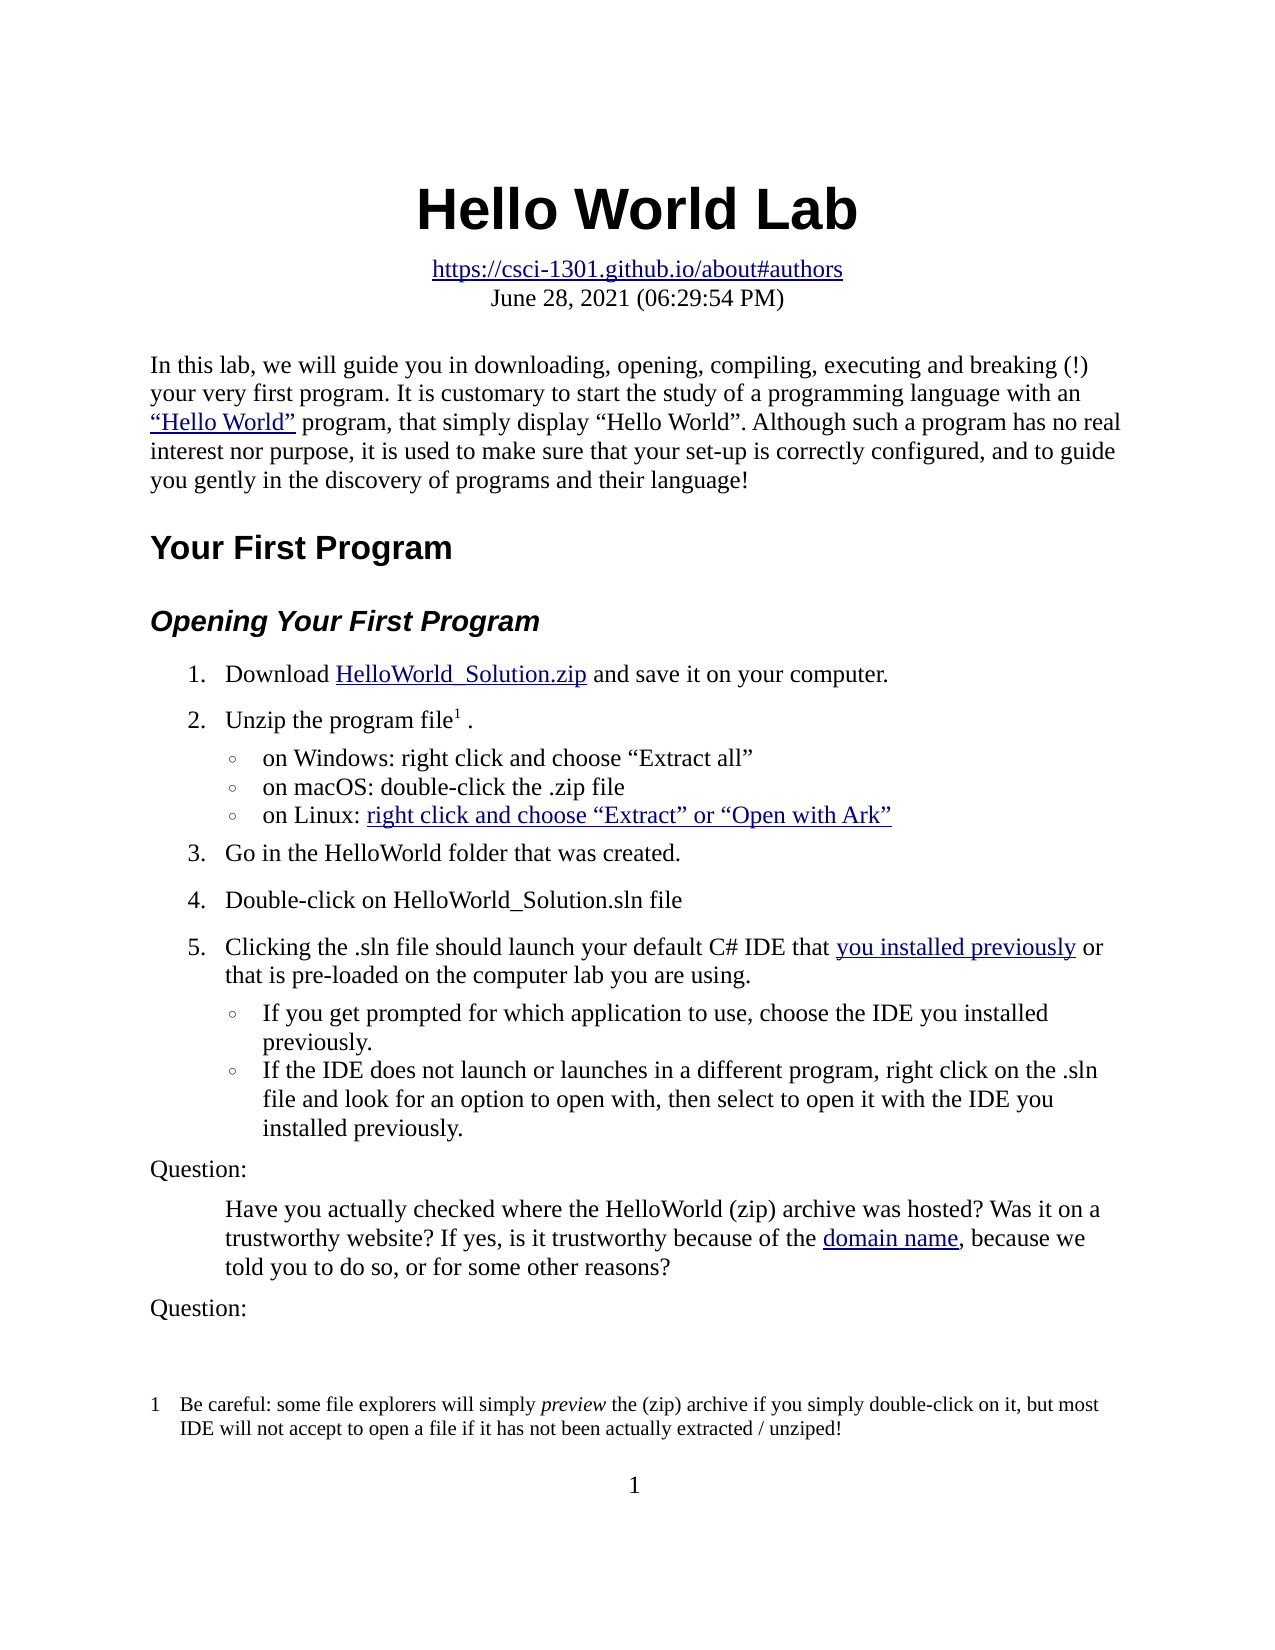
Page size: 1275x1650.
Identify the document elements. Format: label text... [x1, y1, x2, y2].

list Clicking the .sln file should launch your default C# IDE that you installed previously or that is pre-loaded on the computer lab you are using. [187, 932, 1125, 989]
text In this lab, we will guide you in downloading, opening, compiling, executing and breaking (!) your very first program. It is customary to start the study of a programming language with an “Hello World” program, that simply display “Hello World”. Although such a program has no real interest nor purpose, it is used to make sure that your set-up is correctly configured, and to guide you gently in the discovery of programs and their language! [150, 350, 1125, 493]
list Go in the HelloWorld folder that was created. [187, 838, 1125, 867]
text Question: [150, 1154, 1125, 1182]
title Hello World Lab [150, 175, 1125, 242]
subtitle Your First Program [150, 527, 1125, 566]
list on macOS: double-click the .zip file [225, 772, 1125, 801]
list Be careful: some file explorers will simply preview the (zip) archive if you simply double-click on it, but most IDE will not accept to open a file if it has not been actually extracted / unziped! [150, 1392, 1125, 1440]
text Have you actually checked where the HelloWorld (zip) archive was hosted? Was it on a trustworthy website? If yes, is it trustworthy because of the domain name, because we told you to do so, or for some other reasons? [225, 1194, 1125, 1281]
list If you get prompted for which application to use, choose the IDE you installed previously. [225, 998, 1125, 1056]
text Question: [150, 1293, 1125, 1321]
text June 28, 2021 (06:29:54 PM) [150, 283, 1125, 312]
text https://csci-1301.github.io/about#authors [150, 254, 1125, 283]
list Double-click on HelloWorld_Solution.sln file [187, 885, 1125, 914]
subtitle Opening Your First Program [150, 604, 1125, 637]
list Unzip the program file . [187, 705, 1125, 734]
list If the IDE does not launch or launches in a different program, right click on the .sln file and look for an option to open with, then select to open it with the IDE you installed previously. [225, 1056, 1125, 1142]
list on Linux: right click and choose “Extract” or “Open with Ark” [225, 801, 1125, 829]
list Download HelloWorld_Solution.zip and save it on your computer. [187, 659, 1125, 687]
list on Windows: right click and choose “Extract all” [225, 743, 1125, 772]
